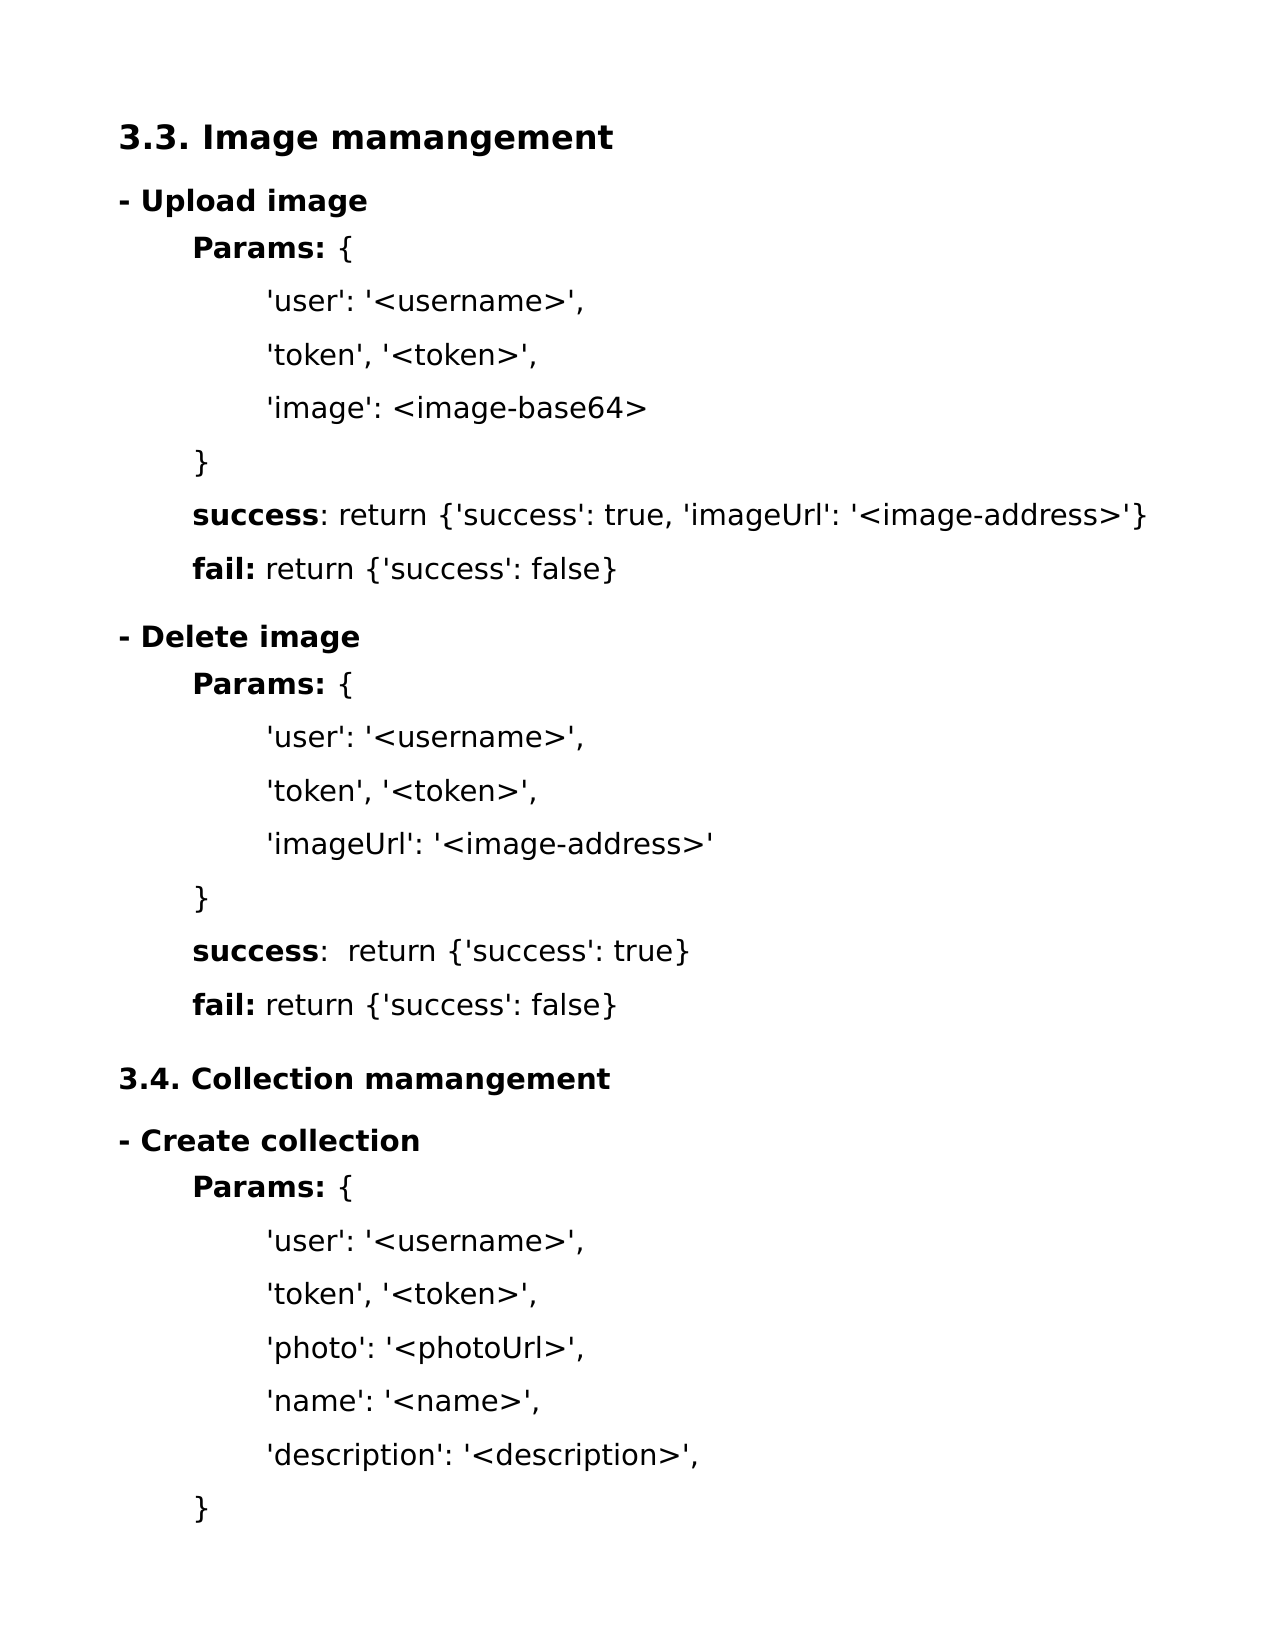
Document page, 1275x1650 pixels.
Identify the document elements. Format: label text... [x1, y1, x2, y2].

text 'user': '<username>', [118, 1224, 1157, 1258]
text 'user': '<username>', [118, 284, 1157, 318]
text 'token', '<token>', [118, 1277, 1157, 1311]
text } [118, 881, 1157, 915]
text } [118, 1492, 1157, 1526]
subtitle - Upload image [118, 184, 1157, 218]
subtitle 3.3. Image mamangement [118, 118, 1157, 157]
text 'description': '<description>', [118, 1438, 1157, 1472]
text Params: { [118, 1170, 1157, 1204]
text fail: return {'success': false} [118, 988, 1157, 1022]
text success: return {'success': true} [118, 935, 1157, 969]
text 'image': <image-base64> [118, 392, 1157, 426]
text 'name': '<name>', [118, 1384, 1157, 1418]
text Params: { [118, 667, 1157, 701]
subtitle - Delete image [118, 620, 1157, 654]
text Params: { [118, 231, 1157, 265]
text success: return {'success': true, 'imageUrl': '<image-address>'} [118, 499, 1157, 533]
subtitle - Create collection [118, 1124, 1157, 1158]
text fail: return {'success': false} [118, 552, 1157, 586]
text 'photo': '<photoUrl>', [118, 1331, 1157, 1365]
text 'token', '<token>', [118, 774, 1157, 808]
text 'imageUrl': '<image-address>' [118, 828, 1157, 862]
text 'token', '<token>', [118, 338, 1157, 372]
text 'user': '<username>', [118, 721, 1157, 754]
subtitle 3.4. Collection mamangement [118, 1063, 1157, 1097]
text } [118, 445, 1157, 479]
